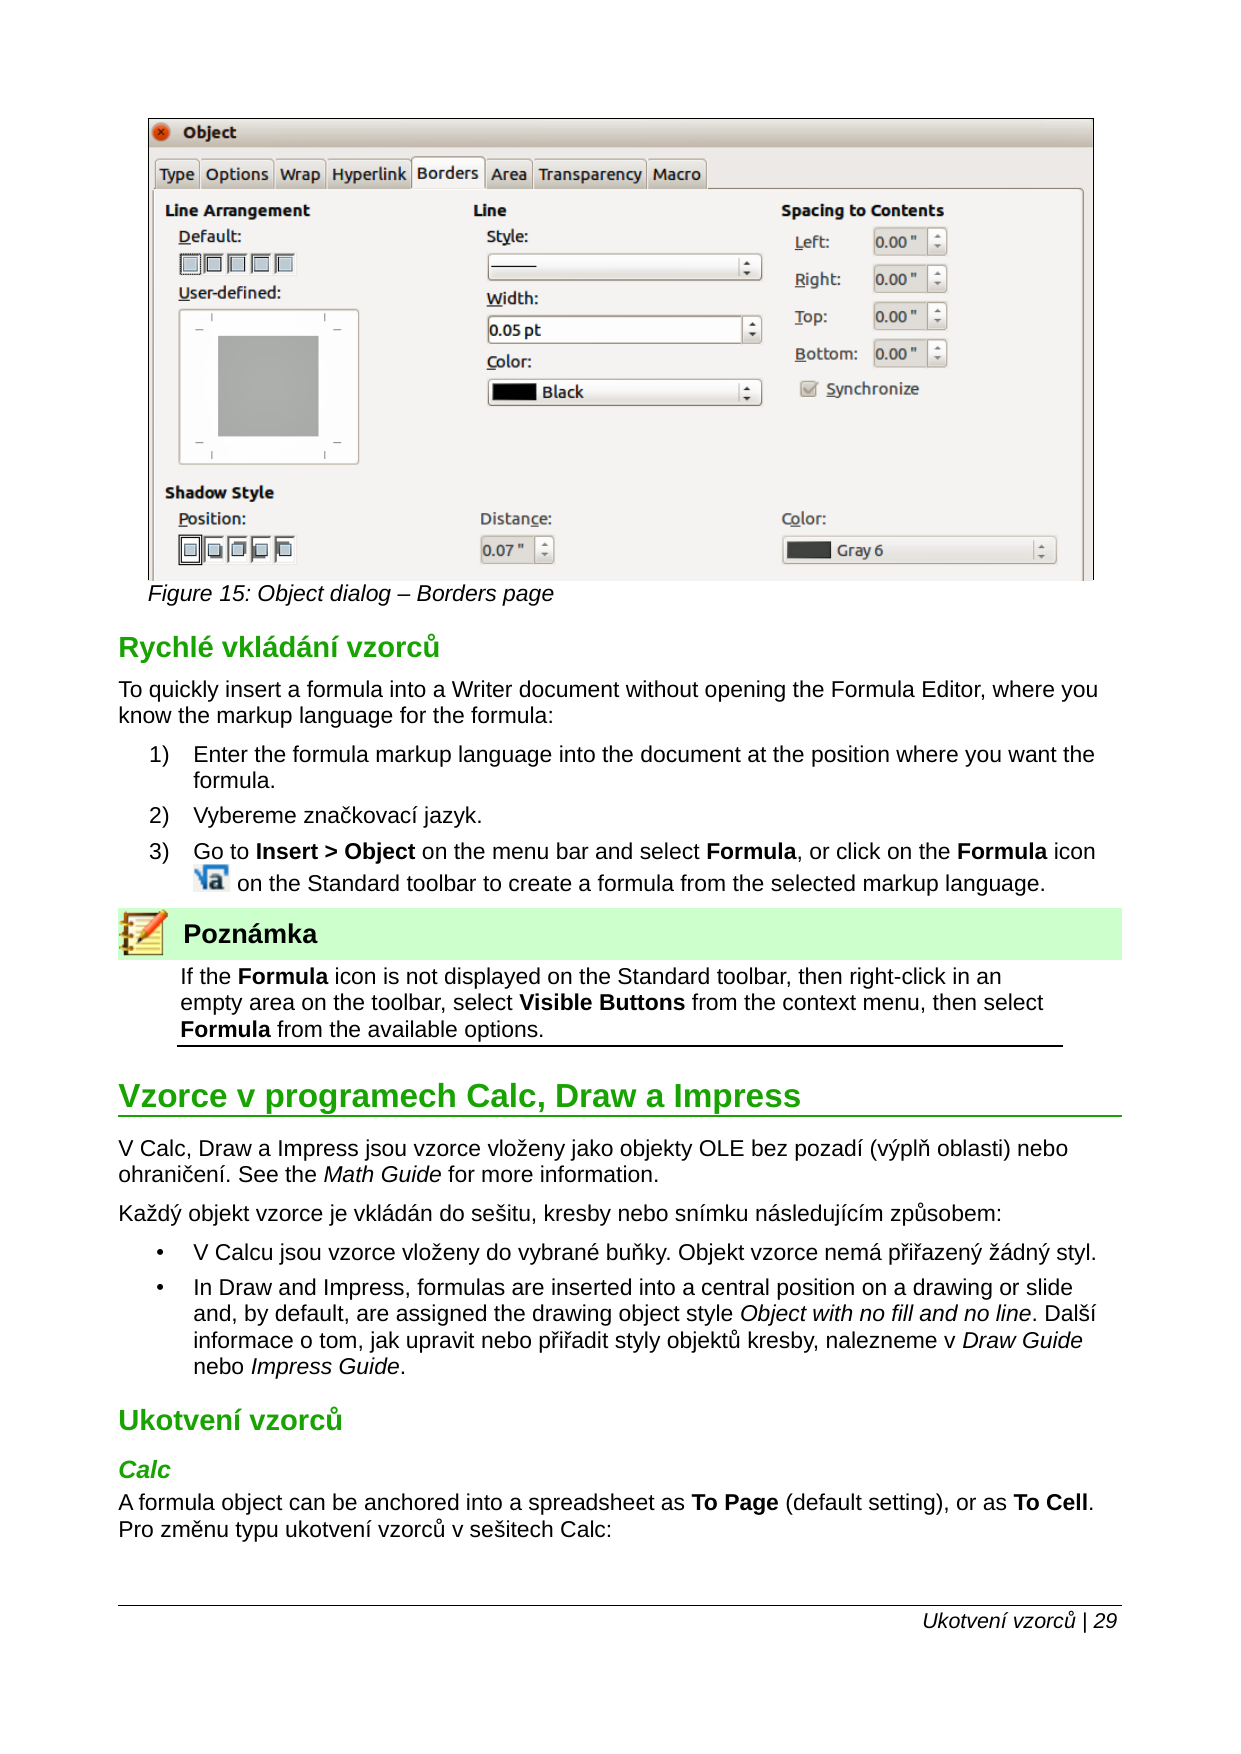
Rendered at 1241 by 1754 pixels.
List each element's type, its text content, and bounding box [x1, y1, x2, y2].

list Enter the formula markup language into the document at the position where you want the formula. [169, 741, 1122, 794]
subtitle Rychlé vkládání vzorců [118, 630, 1122, 664]
list V Calcu jsou vzorce vloženy do vybrané buňky. Objekt vzorce nemá přiřazený žádný styl. [156, 1239, 1122, 1265]
picture [119, 908, 170, 959]
picture [149, 119, 1093, 581]
list Go to Insert > Object on the menu bar and select Formula, or click on the Formula icon on the Standard toolbar to create a formula from the selected markup language. [169, 838, 1122, 896]
subtitle Ukotvení vzorců [118, 1403, 1122, 1437]
picture [193, 864, 231, 892]
text To quickly insert a formula into a Writer document without opening the Formula Editor, where you know the markup language for the formula: [118, 676, 1122, 728]
text A formula object can be anchored into a spreadsheet as To Page (default setting), or as To Cell. Pro změnu typu ukotvení vzorců v sešitech Calc: [118, 1489, 1122, 1542]
list Vybereme značkovací jazyk. [169, 802, 1122, 829]
subtitle Poznámka [118, 908, 1122, 960]
list In Draw and Impress, formulas are inserted into a central position on a drawing or slide and, by default, are assigned the drawing object style Object with no fill and no line. Další informace o tom, jak upravit nebo přiřadit styly objektů kresby, nalezneme v Draw Guide nebo Impress Guide. [156, 1274, 1122, 1379]
text V Calc, Draw a Impress jsou vzorce vloženy jako objekty OLE bez pozadí (výplň oblasti) nebo ohraničení. See the Math Guide for more information. [118, 1135, 1122, 1187]
subtitle Vzorce v programech Calc, Draw a Impress [118, 1077, 1122, 1115]
text Každý objekt vzorce je vkládán do sešitu, kresby nebo snímku následujícím způsobem: [118, 1200, 1122, 1226]
subtitle Calc [118, 1455, 1122, 1483]
text Figure 15: Object dialog – Borders page [148, 581, 1093, 607]
text If the Formula icon is not displayed on the Standard toolbar, then right-click in an empty area on the toolbar, select Visible Buttons from the context menu, then select Formula from the available options. [177, 960, 1063, 1045]
